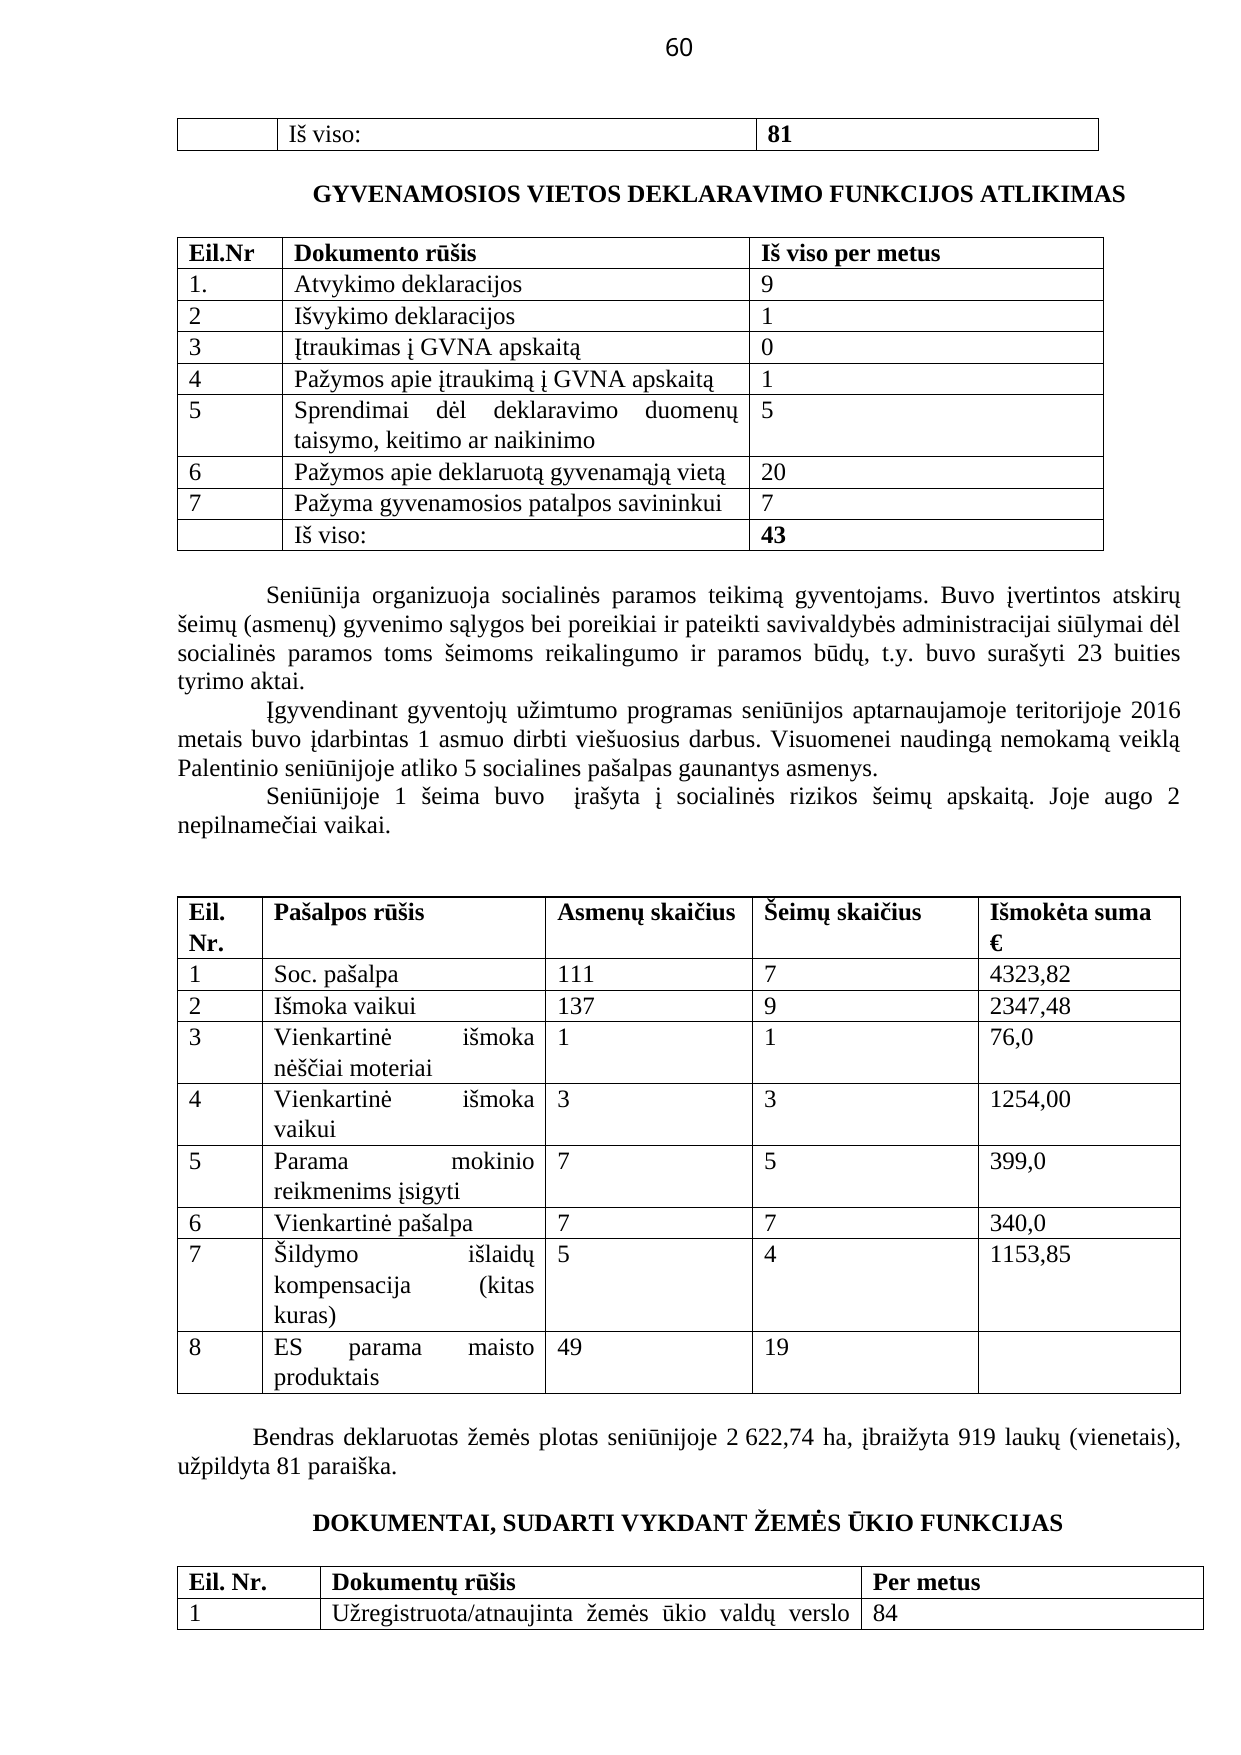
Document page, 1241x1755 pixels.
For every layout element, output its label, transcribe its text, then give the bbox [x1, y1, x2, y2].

table_cell Vienkartinė išmoka nėščiai moteriai [263, 1022, 545, 1083]
table_cell 6 [178, 1208, 262, 1238]
table_cell Išvykimo deklaracijos [283, 301, 749, 331]
table_cell Vienkartinė pašalpa [263, 1208, 545, 1238]
table_cell 9 [750, 269, 1103, 300]
table_cell 1 [178, 959, 262, 990]
table_cell ES parama maisto produktais [263, 1332, 545, 1392]
table_cell 1 [178, 1599, 320, 1629]
table_header Iš viso per metus [750, 238, 1103, 268]
table_cell 1 [750, 364, 1103, 394]
table_cell 84 [862, 1599, 1203, 1629]
table_cell 4 [753, 1239, 978, 1331]
table_header Eil.Nr [178, 238, 282, 268]
table_cell 111 [546, 959, 752, 990]
table_header Pašalpos rūšis [263, 898, 545, 958]
table_cell 7 [546, 1208, 752, 1238]
table_cell Išmoka vaikui [263, 991, 545, 1021]
table_cell Įtraukimas į GVNA apskaitą [283, 332, 749, 363]
table_cell Sprendimai dėl deklaravimo duomenų taisymo, keitimo ar naikinimo [283, 395, 749, 456]
table_cell 1153,85 [979, 1239, 1180, 1331]
table_cell 3 [178, 332, 282, 363]
table_cell 8 [178, 1332, 262, 1392]
text DOKUMENTAI, SUDARTI VYKDANT ŽEMĖS ŪKIO FUNKCIJAS [177, 1508, 1181, 1537]
table_cell 137 [546, 991, 752, 1021]
table_cell Iš viso: [283, 520, 749, 550]
table_cell 2 [178, 991, 262, 1021]
table_cell 399,0 [979, 1146, 1180, 1207]
table_cell Šildymo išlaidų kompensacija (kitas kuras) [263, 1239, 545, 1331]
table_header Eil. Nr. [178, 898, 262, 958]
table_cell Pažymos apie deklaruotą gyvenamąją vietą [283, 457, 749, 487]
table_cell 2 [178, 301, 282, 331]
table_cell Pažymos apie įtraukimą į GVNA apskaitą [283, 364, 749, 394]
table_cell 1 [753, 1022, 978, 1083]
table_cell 5 [753, 1146, 978, 1207]
table_cell 81 [757, 119, 1098, 149]
table_cell 4 [178, 1084, 262, 1145]
table_cell 5 [178, 1146, 262, 1207]
table_header Šeimų skaičius [753, 898, 978, 958]
table_cell 340,0 [979, 1208, 1180, 1238]
table_cell Iš viso: [278, 119, 756, 149]
table_header Per metus [862, 1567, 1203, 1597]
table_cell 7 [753, 1208, 978, 1238]
table_cell 1254,00 [979, 1084, 1180, 1145]
table_cell 3 [546, 1084, 752, 1145]
table_cell 6 [178, 457, 282, 487]
table_cell 76,0 [979, 1022, 1180, 1083]
table_cell 4323,82 [979, 959, 1180, 990]
table_header Dokumento rūšis [283, 238, 749, 268]
table_cell Pažyma gyvenamosios patalpos savininkui [283, 489, 749, 519]
table_cell 9 [753, 991, 978, 1021]
table_cell 2347,48 [979, 991, 1180, 1021]
table_header Dokumentų rūšis [321, 1567, 861, 1597]
table_cell 1 [546, 1022, 752, 1083]
table_cell Parama mokinio reikmenims įsigyti [263, 1146, 545, 1207]
table_cell 5 [546, 1239, 752, 1331]
table_cell 3 [753, 1084, 978, 1145]
text GYVENAMOSIOS VIETOS DEKLARAVIMO FUNKCIJOS ATLIKIMAS [177, 179, 1181, 208]
table_cell 19 [753, 1332, 978, 1392]
text Seniūnija organizuoja socialinės paramos teikimą gyventojams. Buvo įvertintos atskirų šeimų (asmenų) gyvenimo sąlygos bei poreikiai ir pateikti savivaldybės administracijai siūlymai dėl socialinės paramos toms šeimoms reikalingumo ir paramos būdų, t.y. buvo surašyti 23 buities tyrimo aktai. [177, 580, 1181, 695]
table_cell 4 [178, 364, 282, 394]
table_cell Vienkartinė išmoka vaikui [263, 1084, 545, 1145]
text Seniūnijoje 1 šeima buvo įrašyta į socialinės rizikos šeimų apskaitą. Joje augo 2 nepilnamečiai vaikai. [177, 781, 1181, 839]
table_cell [979, 1332, 1180, 1392]
table_cell 7 [546, 1146, 752, 1207]
table_header Asmenų skaičius [546, 898, 752, 958]
table_cell 7 [178, 1239, 262, 1331]
table_cell Atvykimo deklaracijos [283, 269, 749, 300]
table_cell 7 [753, 959, 978, 990]
table_cell [178, 119, 277, 149]
table_cell 5 [178, 395, 282, 456]
table_cell 20 [750, 457, 1103, 487]
table_cell 0 [750, 332, 1103, 363]
table_header Išmokėta suma € [979, 898, 1180, 958]
table_cell 1. [178, 269, 282, 300]
table_cell 1 [750, 301, 1103, 331]
table_cell [178, 520, 282, 550]
text Įgyvendinant gyventojų užimtumo programas seniūnijos aptarnaujamoje teritorijoje 2016 metais buvo įdarbintas 1 asmuo dirbti viešuosius darbus. Visuomenei naudingą nemokamą veiklą Palentinio seniūnijoje atliko 5 socialines pašalpas gaunantys asmenys. [177, 695, 1181, 781]
text Bendras deklaruotas žemės plotas seniūnijoje 2 622,74 ha, įbraižyta 919 laukų (vienetais), užpildyta 81 paraiška. [177, 1422, 1181, 1480]
table_cell 7 [178, 489, 282, 519]
table_cell Soc. pašalpa [263, 959, 545, 990]
table_cell 49 [546, 1332, 752, 1392]
table_cell 3 [178, 1022, 262, 1083]
table_cell 5 [750, 395, 1103, 456]
table_cell 7 [750, 489, 1103, 519]
table_header Eil. Nr. [178, 1567, 320, 1597]
table_cell 43 [750, 520, 1103, 550]
table_cell Užregistruota/atnaujinta žemės ūkio valdų verslo [321, 1599, 861, 1629]
